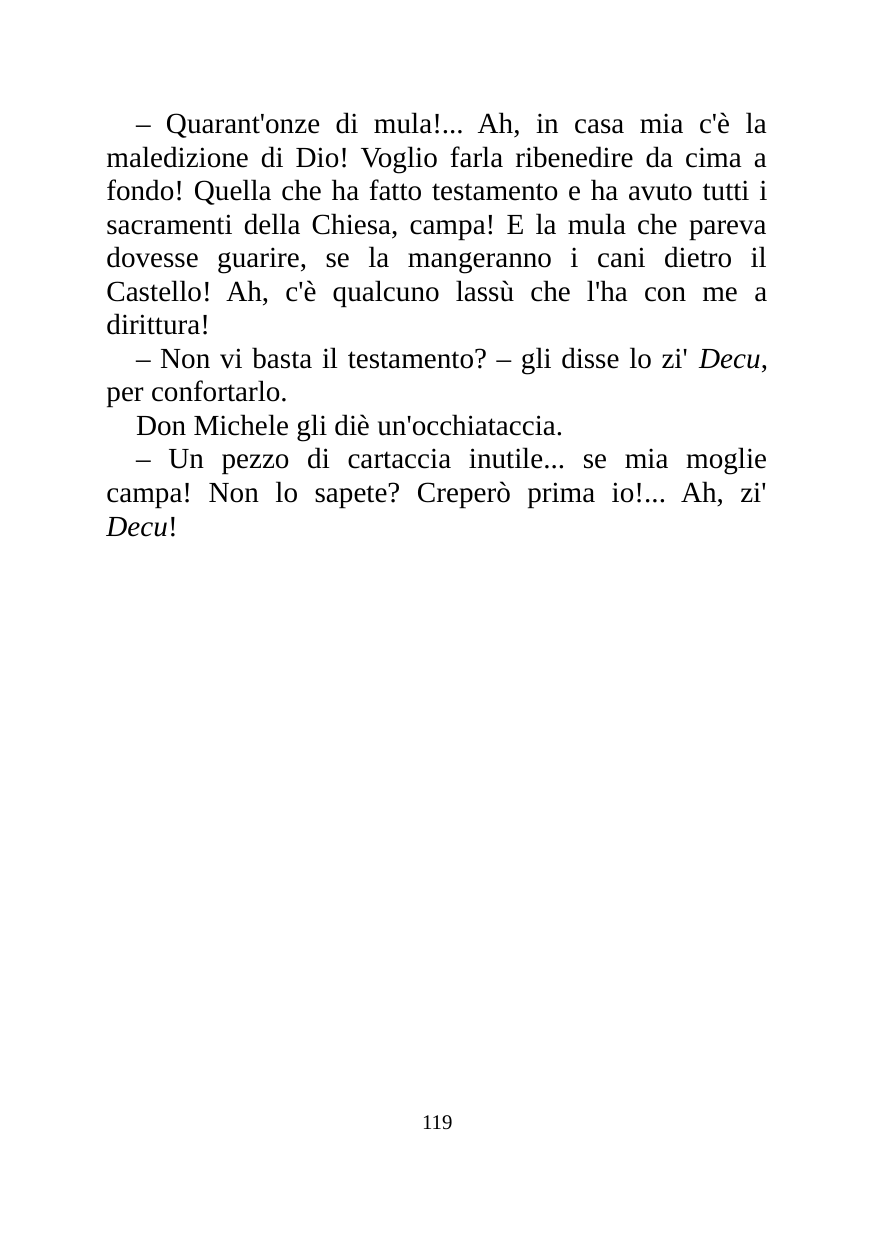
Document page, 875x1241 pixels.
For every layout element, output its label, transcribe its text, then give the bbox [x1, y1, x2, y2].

text – Non vi basta il testamento? – gli disse lo zi' Decu, per confortarlo. [106, 341, 768, 408]
text Don Michele gli diè un'occhiataccia. [106, 408, 768, 442]
text – Un pezzo di cartaccia inutile... se mia moglie campa! Non lo sapete? Creperò prima io!... Ah, zi' Decu! [106, 442, 768, 542]
text – Quarant'onze di mula!... Ah, in casa mia c'è la maledizione di Dio! Voglio farla ribenedire da cima a fondo! Quella che ha fatto testamento e ha avuto tutti i sacramenti della Chiesa, campa! E la mula che pareva dovesse guarire, se la mangeranno i cani dietro il Castello! Ah, c'è qualcuno lassù che l'ha con me a dirittura! [106, 106, 768, 341]
